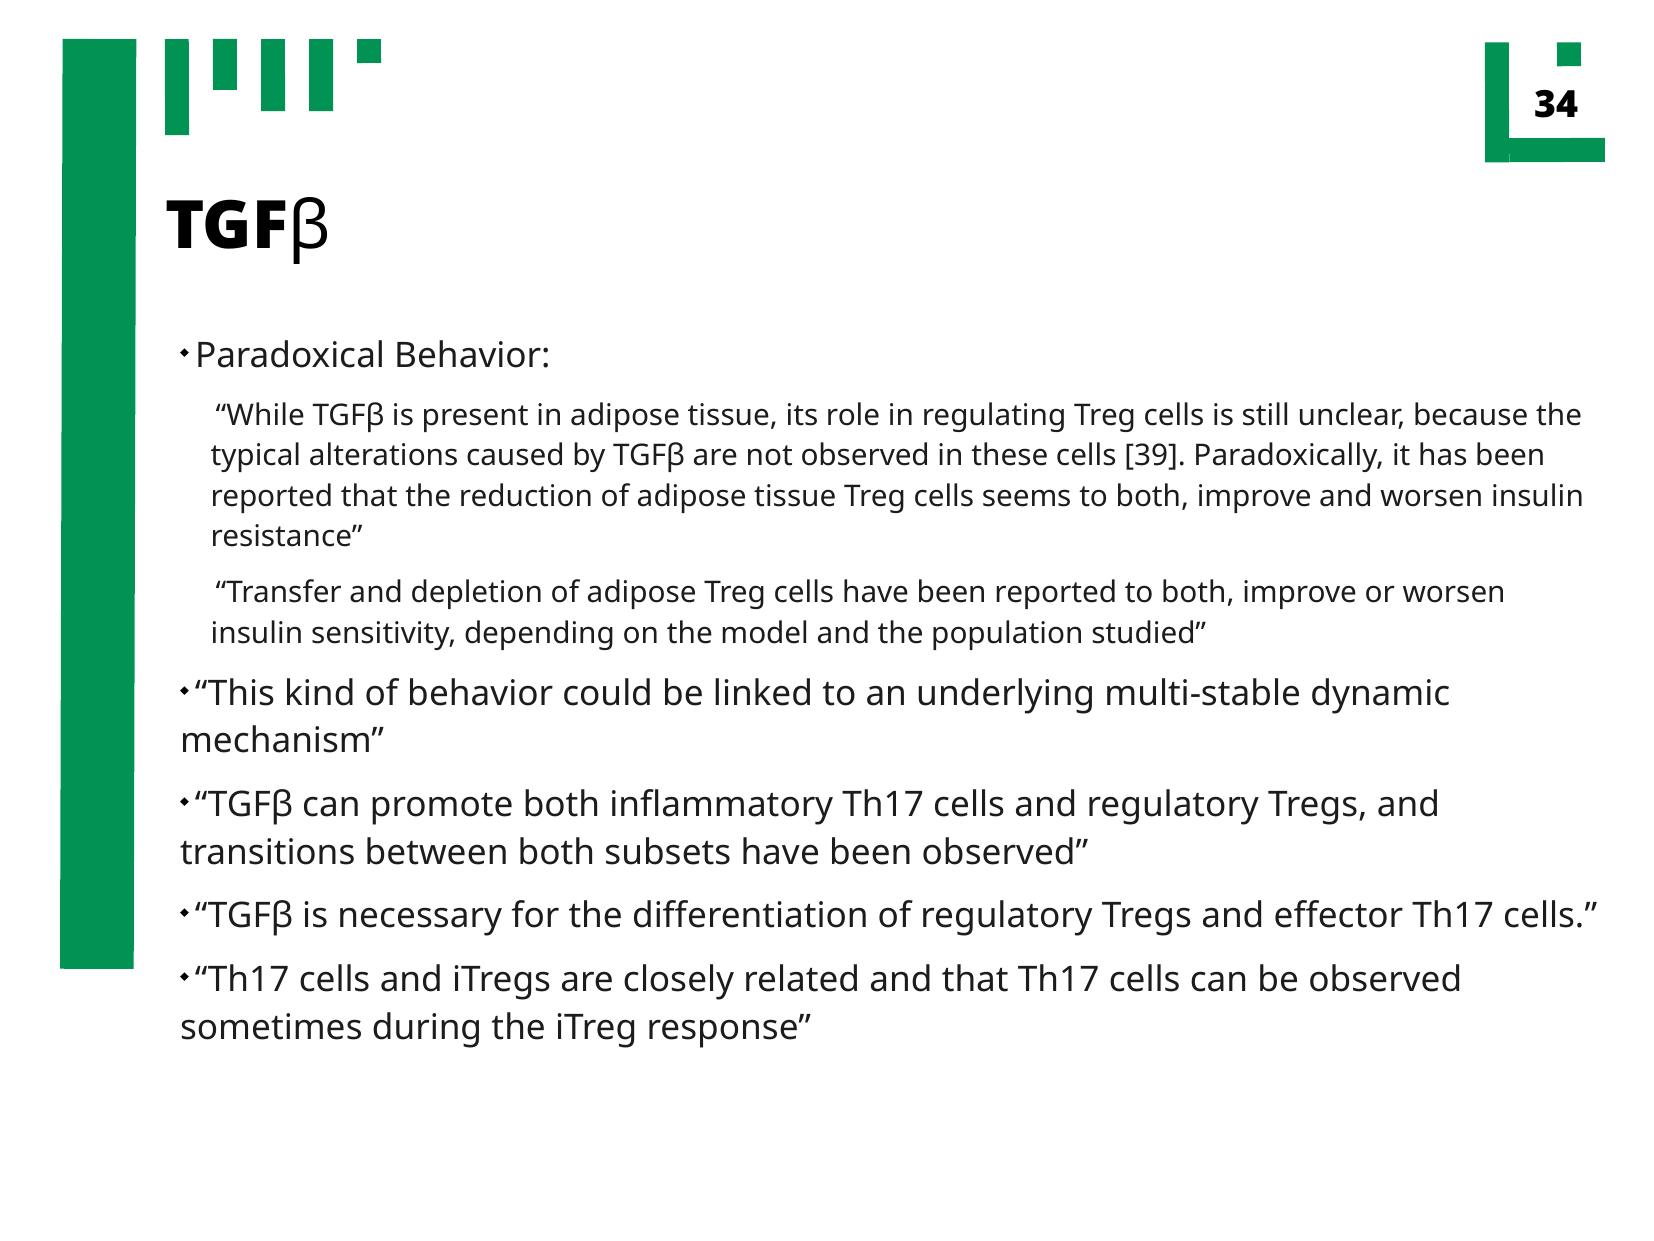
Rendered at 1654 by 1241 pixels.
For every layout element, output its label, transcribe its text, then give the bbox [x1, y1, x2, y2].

list Paradoxical Behavior: “While TGFβ is present in adipose tissue, its role in regulating Treg cells is still unclear, because the typical alterations caused by TGFβ are not observed in these cells [39]. Paradoxically, it has been reported that the reduction of adipose tissue Treg cells seems to both, improve and worsen insulin resistance” “Transfer and depletion of adipose Treg cells have been reported to both, improve or worsen insulin sensitivity, depending on the model and the population studied” “This kind of behavior could be linked to an underlying multi-stable dynamic mechanism” “TGFβ can promote both inflammatory Th17 cells and regulatory Tregs, and transitions between both subsets have been observed” “TGFβ is necessary for the differentiation of regulatory Tregs and effector Th17 cells.” “Th17 cells and iTregs are closely related and that Th17 cells can be observed sometimes during the iTreg response” [180, 330, 1606, 1098]
title TGFβ [165, 120, 1654, 268]
